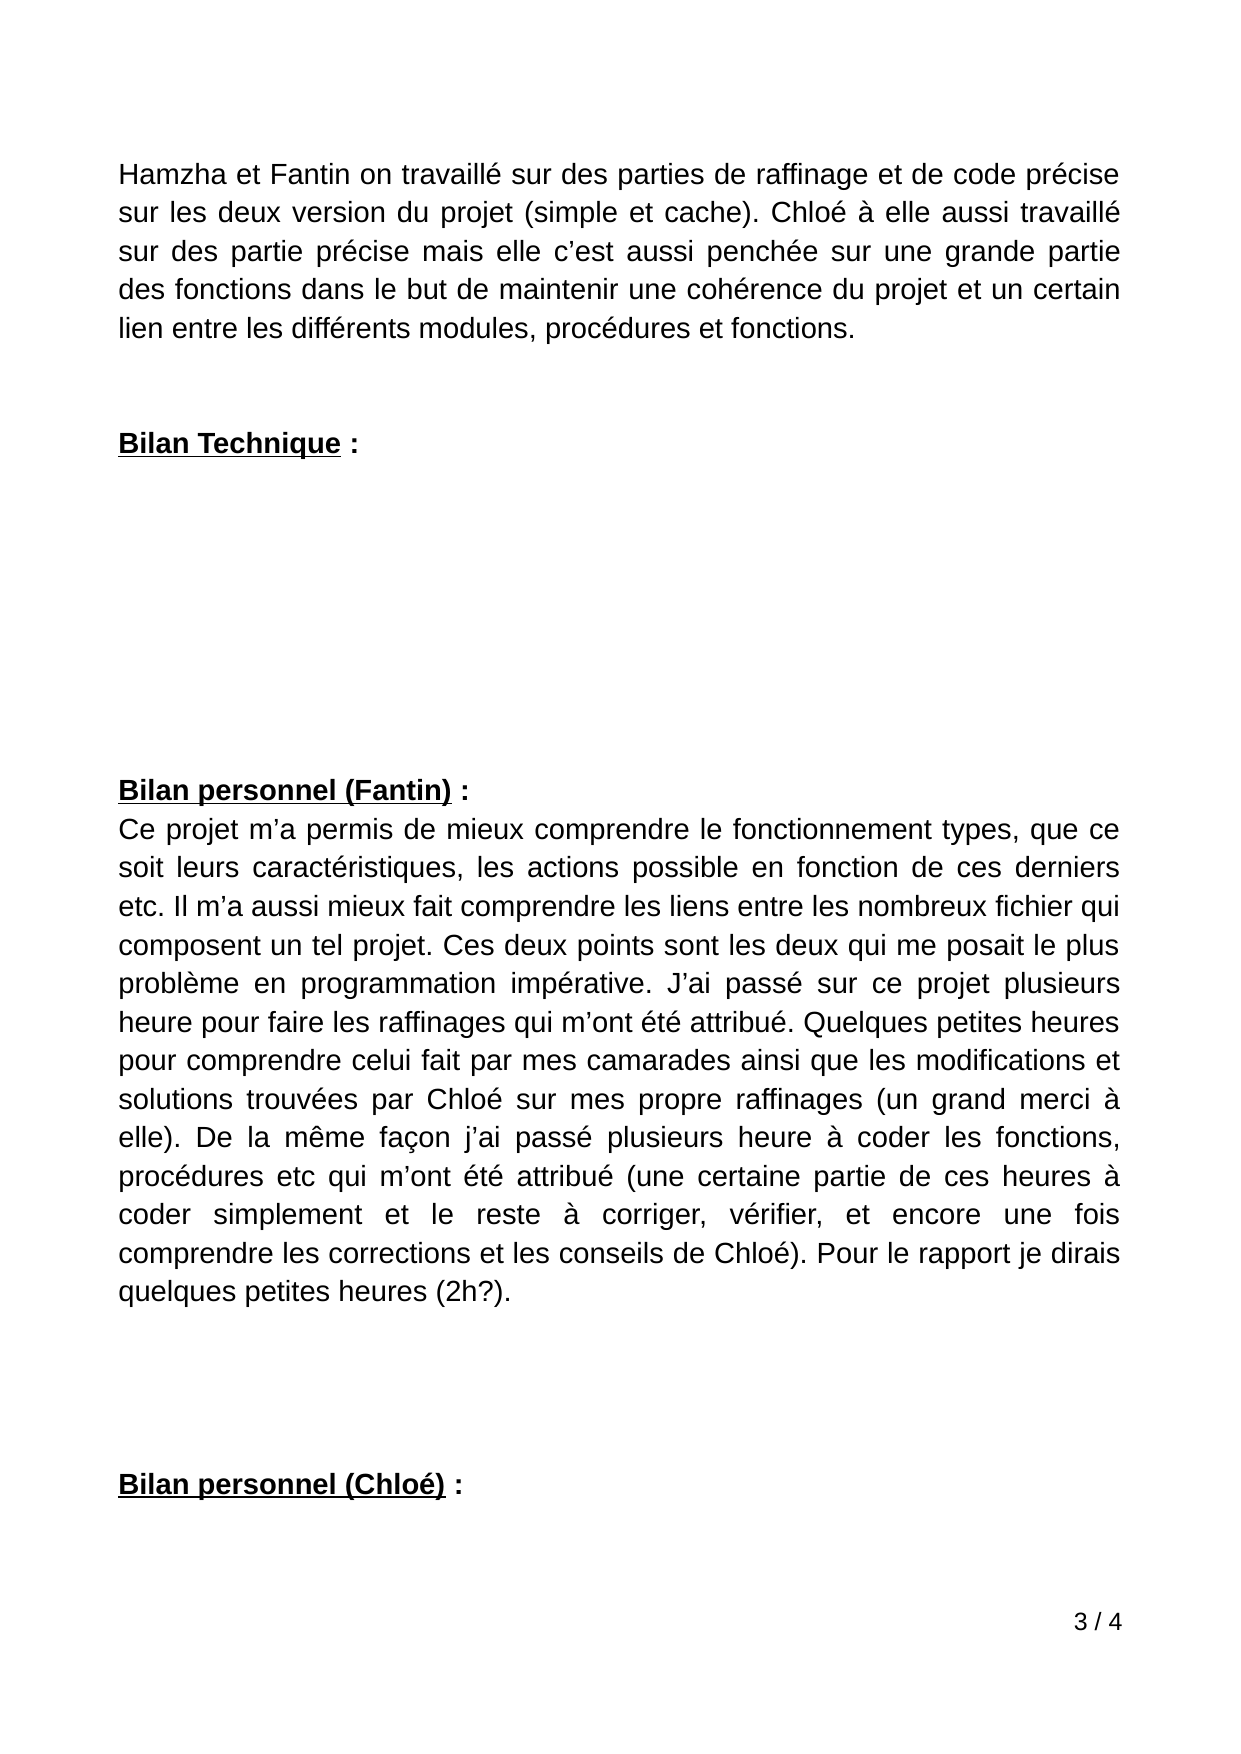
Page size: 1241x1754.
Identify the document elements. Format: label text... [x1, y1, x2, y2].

text Hamzha et Fantin on travaillé sur des parties de raffinage et de code précise sur les deux version du projet (simple et cache). Chloé à elle aussi travaillé sur des partie précise mais elle c’est aussi penchée sur une grande partie des fonctions dans le but de maintenir une cohérence du projet et un certain lien entre les différents modules, procédures et fonctions. [118, 157, 1122, 344]
text Bilan personnel (Fantin) : [118, 773, 1122, 807]
text Bilan Technique : [118, 426, 1122, 460]
text Ce projet m’a permis de mieux comprendre le fonctionnement types, que ce soit leurs caractéristiques, les actions possible en fonction de ces derniers etc. Il m’a aussi mieux fait comprendre les liens entre les nombreux fichier qui composent un tel projet. Ces deux points sont les deux qui me posait le plus problème en programmation impérative. J’ai passé sur ce projet plusieurs heure pour faire les raffinages qui m’ont été attribué. Quelques petites heures pour comprendre celui fait par mes camarades ainsi que les modifications et solutions trouvées par Chloé sur mes propre raffinages (un grand merci à elle). De la même façon j’ai passé plusieurs heure à coder les fonctions, procédures etc qui m’ont été attribué (une certaine partie de ces heures à coder simplement et le reste à corriger, vérifier, et encore une fois comprendre les corrections et les conseils de Chloé). Pour le rapport je dirais quelques petites heures (2h?). [118, 812, 1122, 1308]
text Bilan personnel (Chloé) : [118, 1467, 1122, 1501]
